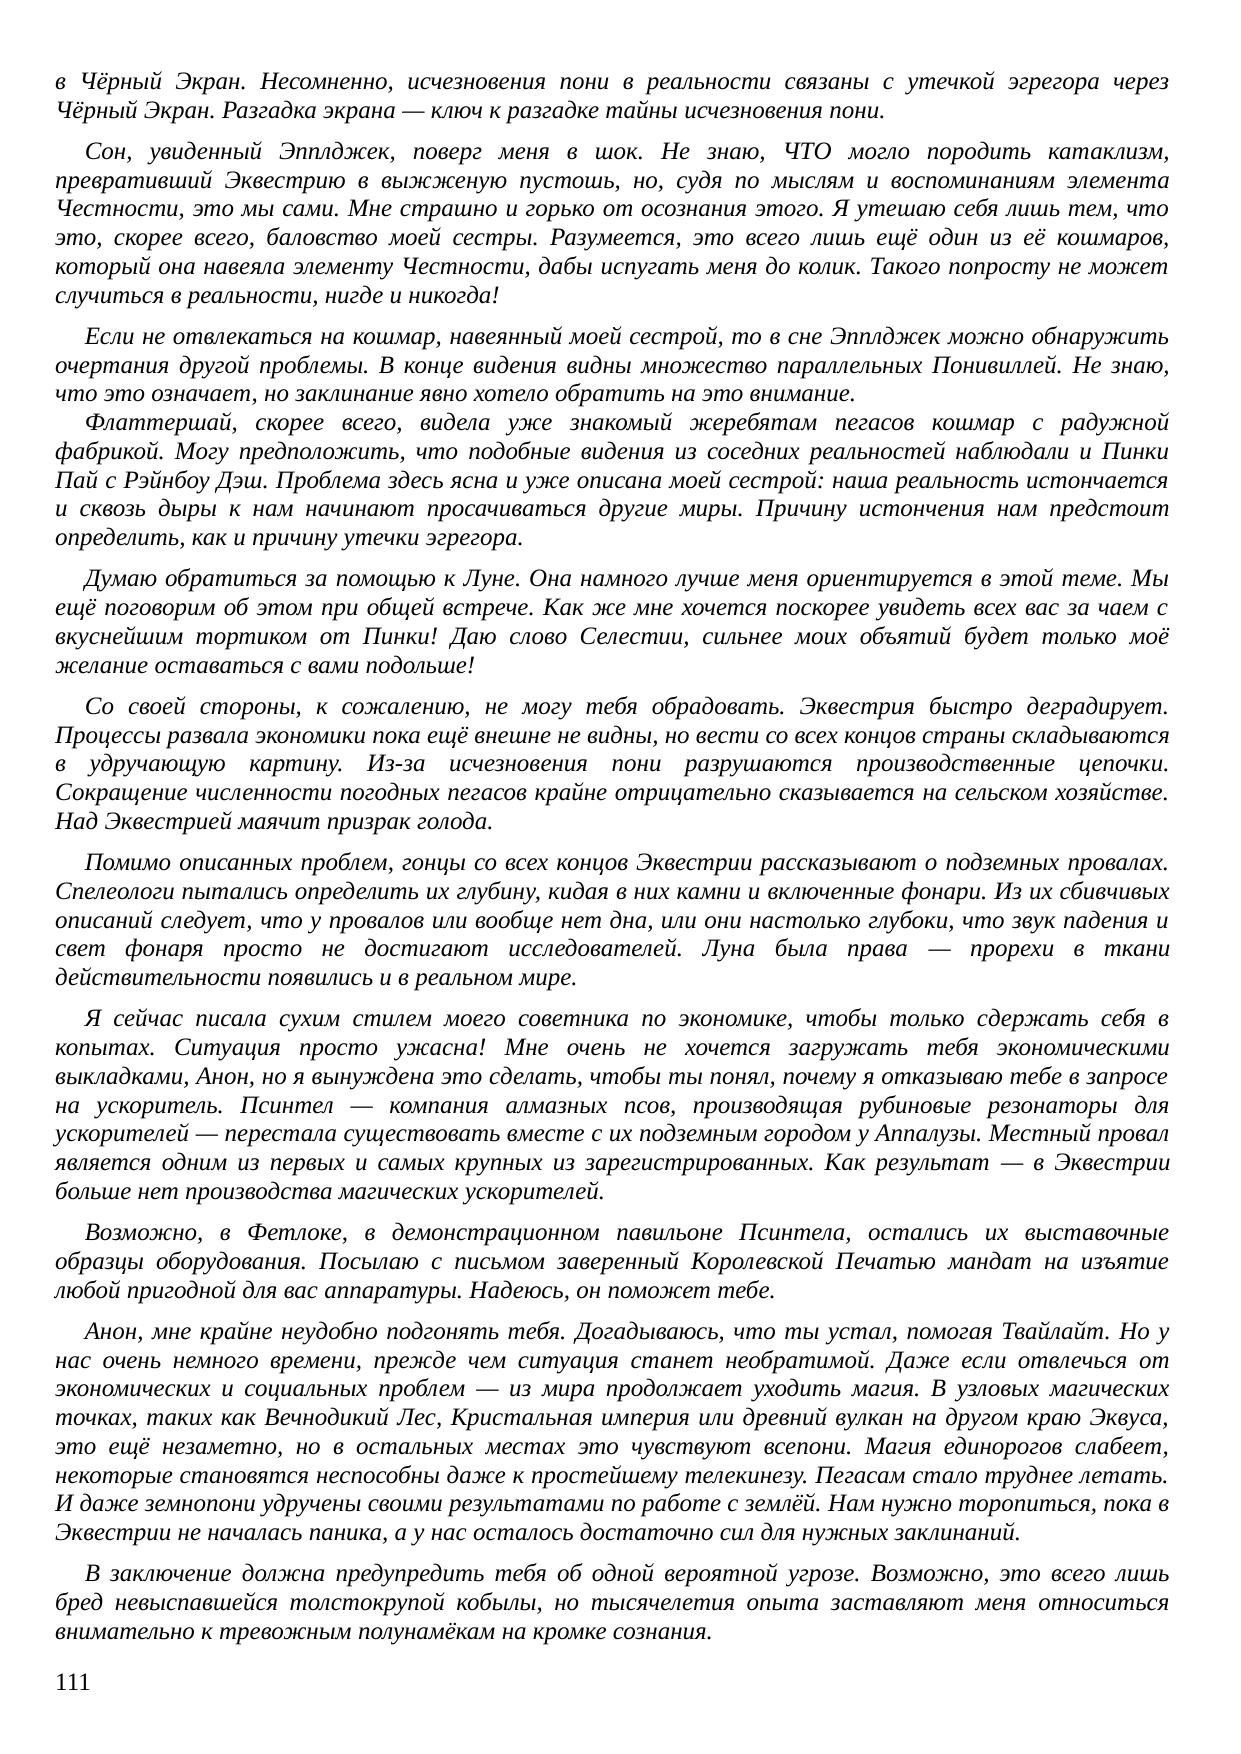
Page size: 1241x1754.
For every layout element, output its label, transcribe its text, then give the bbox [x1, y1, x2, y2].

text Cон, увиденный Эпплджек, поверг меня в шок. Не знаю, ЧТО могло породить катаклизм, превративший Эквестрию в выжженую пустошь, но, судя по мыслям и воспоминаниям элемента Честности, это мы сами. Мне страшно и горько от осознания этого. Я утешаю себя лишь тем, что это, скорее всего, баловство моей сестры. Разумеется, это всего лишь ещё один из её кошмаров, который она навеяла элементу Честности, дабы испугать меня до колик. Такого попросту не может случиться в реальности, нигде и никогда! [55, 136, 1173, 308]
text Если не отвлекаться на кошмар, навеянный моей сестрой, то в сне Эпплджек можно обнаружить очертания другой проблемы. В конце видения видны множество параллельных Понивиллей. Не знаю, что это означает, но заклинание явно хотело обратить на это внимание. [55, 321, 1173, 407]
text Помимо описанных проблем, гонцы со всех концов Эквестрии рассказывают о подземных провалах. Спелеологи пытались определить их глубину, кидая в них камни и включенные фонари. Из их сбивчивых описаний следует, что у провалов или вообще нет дна, или они настолько глубоки, что звук падения и свет фонаря просто не достигают исследователей. Луна была права — прорехи в ткани действительности появились и в реальном мире. [55, 847, 1173, 991]
text Анон, мне крайне неудобно подгонять тебя. Догадываюсь, что ты устал, помогая Твайлайт. Но у нас очень немного времени, прежде чем ситуация станет необратимой. Даже если отвлечься от экономических и социальных проблем — из мира продолжает уходить магия. В узловых магических точках, таких как Вечнодикий Лес, Кристальная империя или древний вулкан на другом краю Эквуса, это ещё незаметно, но в остальных местах это чувствуют всепони. Магия единорогов слабеет, некоторые становятся неспособны даже к простейшему телекинезу. Пегасам стало труднее летать. И даже земнопони удручены своими результатами по работе с землёй. Нам нужно торопиться, пока в Эквестрии не началась паника, а у нас осталось достаточно сил для нужных заклинаний. [55, 1316, 1173, 1546]
text в Чёрный Экран. Несомненно, исчезновения пони в реальности связаны с утечкой эгрегора через Чёрный Экран. Разгадка экрана — ключ к разгадке тайны исчезновения пони. [55, 66, 1173, 123]
text Возможно, в Фетлоке, в демонстрационном павильоне Псинтела, остались их выставочные образцы оборудования. Посылаю с письмом заверенный Королевской Печатью мандат на изъятие любой пригодной для вас аппаратуры. Надеюсь, он поможет тебе. [55, 1217, 1173, 1303]
text Я сейчас писала сухим стилем моего советника по экономике, чтобы только сдержать себя в копытах. Ситуация просто ужасна! Мне очень не хочется загружать тебя экономическими выкладками, Анон, но я вынуждена это сделать, чтобы ты понял, почему я отказываю тебе в запросе на ускоритель. Псинтел — компания алмазных псов, производящая рубиновые резонаторы для ускорителей — перестала существовать вместе с их подземным городом у Аппалузы. Местный провал является одним из первых и самых крупных из зарегистрированных. Как результат — в Эквестрии больше нет производства магических ускорителей. [55, 1003, 1173, 1205]
text Со своей стороны, к сожалению, не могу тебя обрадовать. Эквестрия быстро деградирует. Процессы развала экономики пока ещё внешне не видны, но вести со всех концов страны складываются в удручающую картину. Из-за исчезновения пони разрушаются производственные цепочки. Сокращение численности погодных пегасов крайне отрицательно сказывается на сельском хозяйстве. Над Эквестрией маячит призрак голода. [55, 691, 1173, 835]
text В заключение должна предупредить тебя об одной вероятной угрозе. Возможно, это всего лишь бред невыспавшейся толстокрупой кобылы, но тысячелетия опыта заставляют меня относиться внимательно к тревожным полунамёкам на кромке сознания. [55, 1558, 1173, 1645]
text Флаттершай, скорее всего, видела уже знакомый жеребятам пегасов кошмар с радужной фабрикой. Могу предположить, что подобные видения из соседних реальностей наблюдали и Пинки Пай с Рэйнбоу Дэш. Проблема здесь ясна и уже описана моей сестрой: наша реальность истончается и сквозь дыры к нам начинают просачиваться другие миры. Причину истончения нам предстоит определить, как и причину утечки эгрегора. [55, 407, 1173, 551]
text Думаю обратиться за помощью к Луне. Она намного лучше меня ориентируется в этой теме. Мы ещё поговорим об этом при общей встрече. Как же мне хочется поскорее увидеть всех вас за чаем с вкуснейшим тортиком от Пинки! Даю слово Селестии, сильнее моих объятий будет только моё желание оставаться с вами подольше! [55, 563, 1173, 678]
